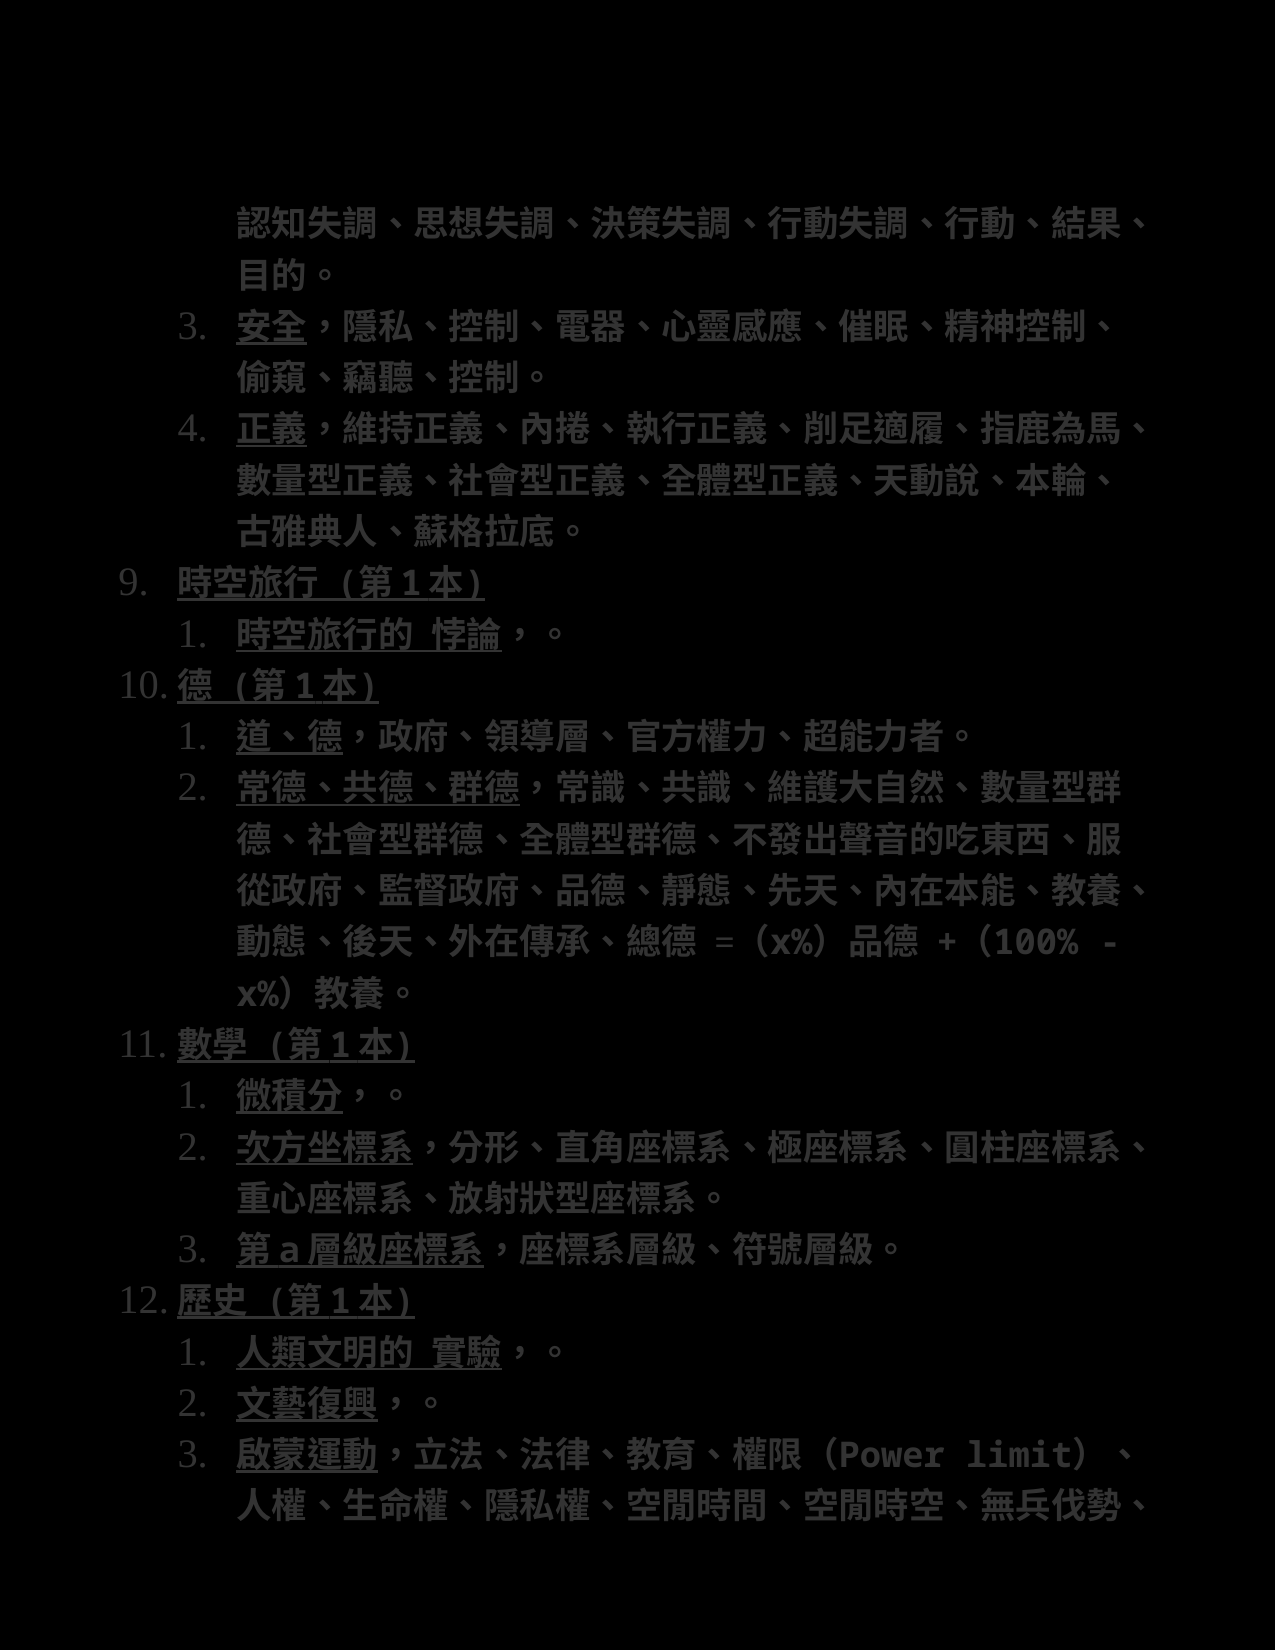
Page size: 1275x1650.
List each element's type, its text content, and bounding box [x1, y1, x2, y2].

list 數學 (第1本) [118, 1016, 1157, 1068]
list 啟蒙運動，立法、法律、教育、權限（Power limit）、人權、生命權、隱私權、空閒時間、空閒時空、無兵伐勢、 [177, 1427, 1157, 1529]
list 時空旅行的 悖論，。 [177, 606, 1157, 657]
list 文藝復興，。 [177, 1375, 1157, 1427]
list 認知失調、思想失調、決策失調、行動失調、行動、結果、目的。 [177, 196, 1157, 298]
list 道、德，政府、領導層、官方權力、超能力者。 [177, 708, 1157, 760]
list 時空旅行 (第1本) [118, 554, 1157, 606]
list 安全，隱私、控制、電器、心靈感應、催眠、精神控制、偷窺、竊聽、控制。 [177, 298, 1157, 401]
list 第a層級座標系，座標系層級、符號層級。 [177, 1221, 1157, 1273]
list 德 (第1本) [118, 657, 1157, 708]
list 常德、共德、群德，常識、共識、維護大自然、數量型群德、社會型群德、全體型群德、不發出聲音的吃東西、服從政府、監督政府、品德、靜態、先天、內在本能、教養、動態、後天、外在傳承、總德 =（x%）品德 +（100% - x%）教養。 [177, 760, 1157, 1016]
list 人類文明的 實驗，。 [177, 1324, 1157, 1375]
list 歷史 (第1本) [118, 1273, 1157, 1324]
list 微積分，。 [177, 1068, 1157, 1119]
list 次方坐標系，分形、直角座標系、極座標系、圓柱座標系、重心座標系、放射狀型座標系。 [177, 1119, 1157, 1221]
list 正義，維持正義、內捲、執行正義、削足適履、指鹿為馬、數量型正義、社會型正義、全體型正義、天動說、本輪、古雅典人、蘇格拉底。 [177, 401, 1157, 554]
